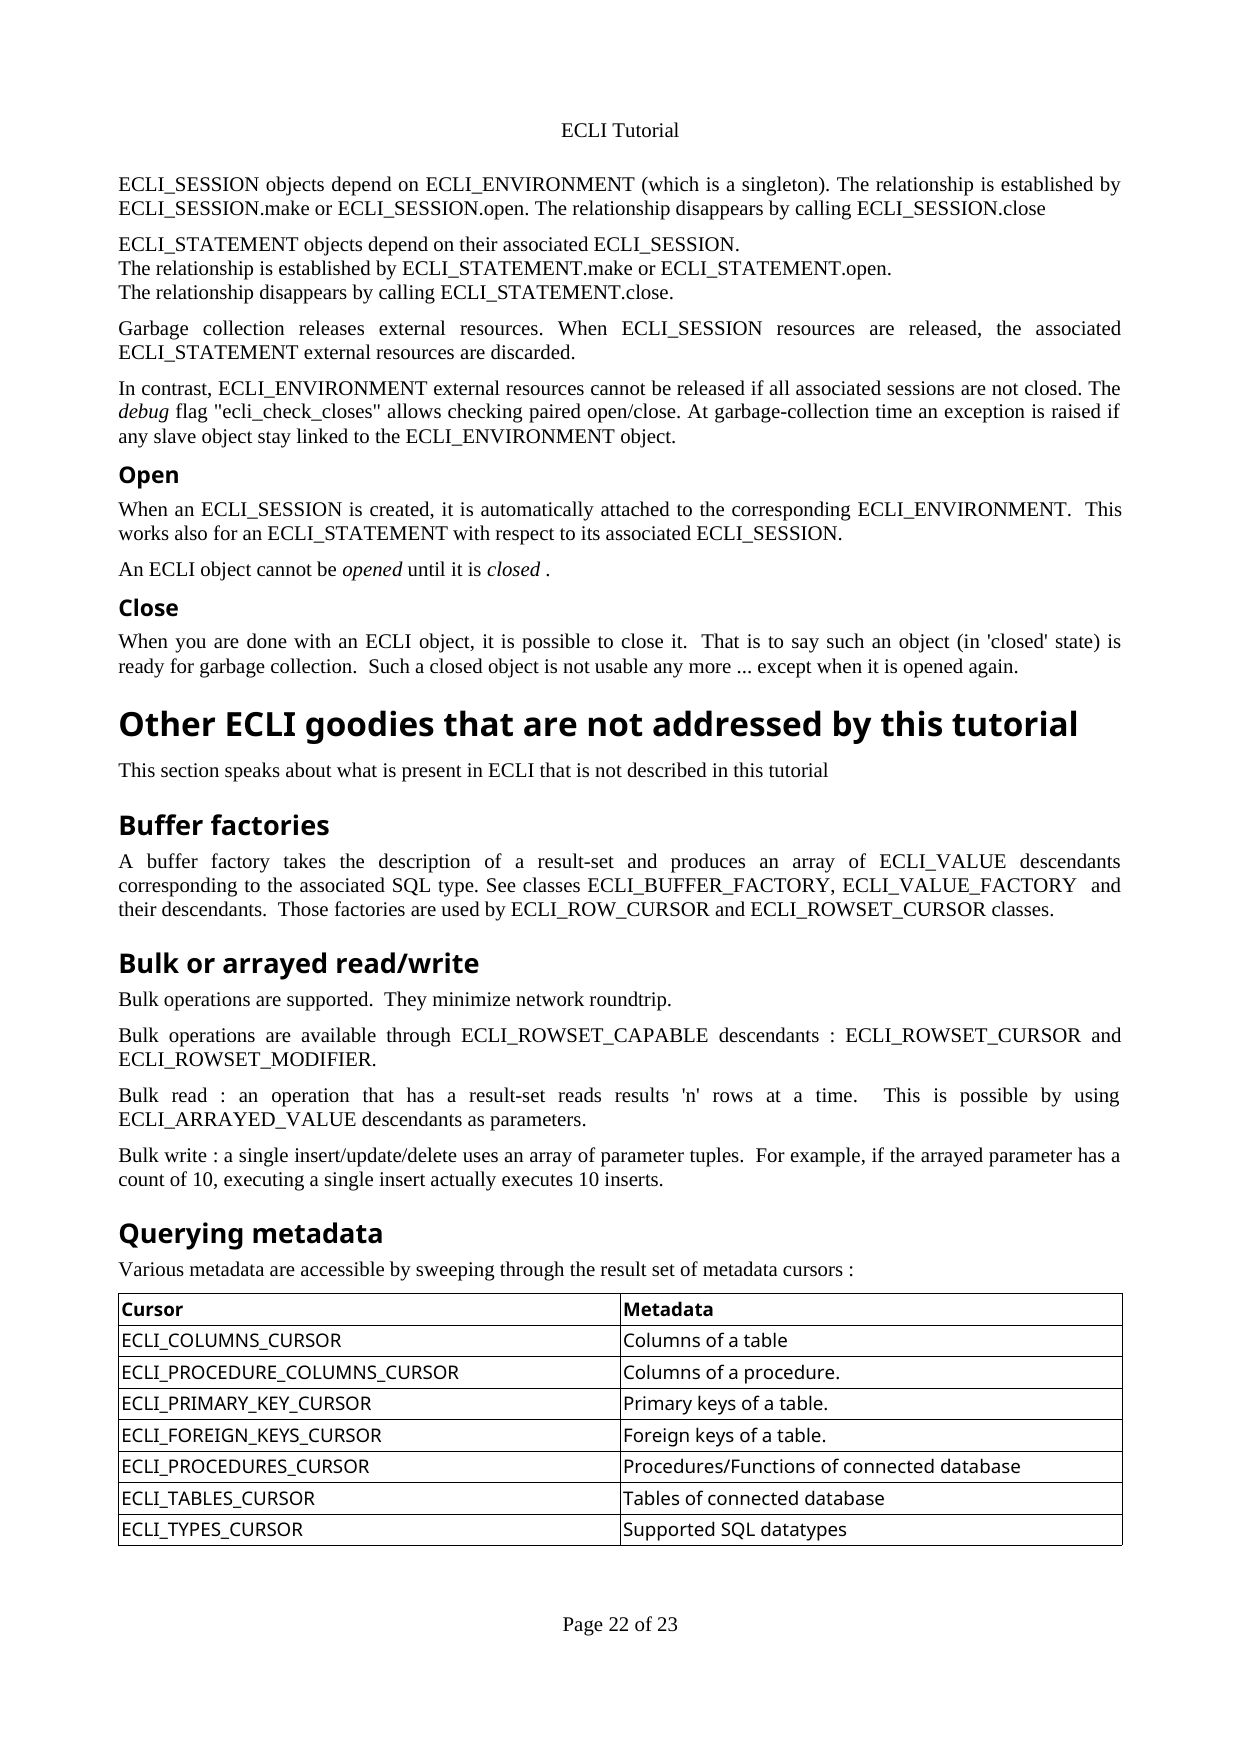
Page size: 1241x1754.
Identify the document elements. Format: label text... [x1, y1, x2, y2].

subtitle Bulk or arrayed read/write [118, 944, 1122, 981]
subtitle Open [118, 459, 1122, 491]
text ECLI_SESSION objects depend on ECLI_ENVIRONMENT (which is a singleton). The relationship is established by ECLI_SESSION.make or ECLI_SESSION.open. The relationship disappears by calling ECLI_SESSION.close [118, 172, 1122, 220]
table_cell ECLI_PROCEDURE_COLUMNS_CURSOR [119, 1357, 620, 1388]
table_cell ECLI_PROCEDURES_CURSOR [119, 1452, 620, 1482]
table_cell Columns of a table [621, 1326, 1122, 1356]
table_cell Primary keys of a table. [621, 1389, 1122, 1419]
text Bulk read : an operation that has a result-set reads results 'n' rows at a time. This is possible by using ECLI_ARRAYED_VALUE descendants as parameters. [118, 1083, 1122, 1131]
text Various metadata are accessible by sweeping through the result set of metadata cursors : [118, 1257, 1122, 1281]
table_cell ECLI_TABLES_CURSOR [119, 1483, 620, 1513]
text Bulk operations are available through ECLI_ROWSET_CAPABLE descendants : ECLI_ROWSET_CURSOR and ECLI_ROWSET_MODIFIER. [118, 1023, 1122, 1071]
table_cell Tables of connected database [621, 1483, 1122, 1513]
table_cell ECLI_TYPES_CURSOR [119, 1515, 620, 1545]
text Garbage collection releases external resources. When ECLI_SESSION resources are released, the associated ECLI_STATEMENT external resources are discarded. [118, 316, 1122, 364]
table_cell Foreign keys of a table. [621, 1420, 1122, 1451]
text This section speaks about what is present in ECLI that is not described in this tutorial [118, 758, 1122, 782]
text In contrast, ECLI_ENVIRONMENT external resources cannot be released if all associated sessions are not closed. The debug flag "ecli_check_closes" allows checking paired open/close. At garbage-collection time an exception is raised if any slave object stay linked to the ECLI_ENVIRONMENT object. [118, 375, 1122, 448]
text Bulk write : a single insert/update/delete uses an array of parameter tuples. For example, if the arrayed parameter has a count of 10, executing a single insert actually executes 10 inserts. [118, 1143, 1122, 1191]
subtitle Querying metadata [118, 1214, 1122, 1251]
table_cell ECLI_FOREIGN_KEYS_CURSOR [119, 1420, 620, 1451]
table_header Cursor [119, 1294, 620, 1325]
subtitle Buffer factories [118, 806, 1122, 843]
text A buffer factory takes the description of a result-set and produces an array of ECLI_VALUE descendants corresponding to the associated SQL type. See classes ECLI_BUFFER_FACTORY, ECLI_VALUE_FACTORY and their descendants. Those factories are used by ECLI_ROW_CURSOR and ECLI_ROWSET_CURSOR classes. [118, 849, 1122, 921]
table_header Metadata [621, 1294, 1122, 1325]
table_cell ECLI_PRIMARY_KEY_CURSOR [119, 1389, 620, 1419]
text An ECLI object cannot be opened until it is closed . [118, 556, 1122, 581]
text ECLI_STATEMENT objects depend on their associated ECLI_SESSION. The relationship is established by ECLI_STATEMENT.make or ECLI_STATEMENT.open. The relationship disappears by calling ECLI_STATEMENT.close. [118, 232, 1122, 304]
text When you are done with an ECLI object, it is possible to close it. That is to say such an object (in 'closed' state) is ready for garbage collection. Such a closed object is not usable any more ... except when it is opened again. [118, 629, 1122, 678]
text When an ECLI_SESSION is created, it is automatically attached to the corresponding ECLI_ENVIRONMENT. This works also for an ECLI_STATEMENT with respect to its associated ECLI_SESSION. [118, 497, 1122, 545]
table_cell ECLI_COLUMNS_CURSOR [119, 1326, 620, 1356]
text Bulk operations are supported. They minimize network roundtrip. [118, 987, 1122, 1011]
subtitle Other ECLI goodies that are not addressed by this tutorial [118, 701, 1122, 747]
table_cell Procedures/Functions of connected database [621, 1452, 1122, 1482]
subtitle Close [118, 592, 1122, 623]
table_cell Columns of a procedure. [621, 1357, 1122, 1388]
table_cell Supported SQL datatypes [621, 1515, 1122, 1545]
